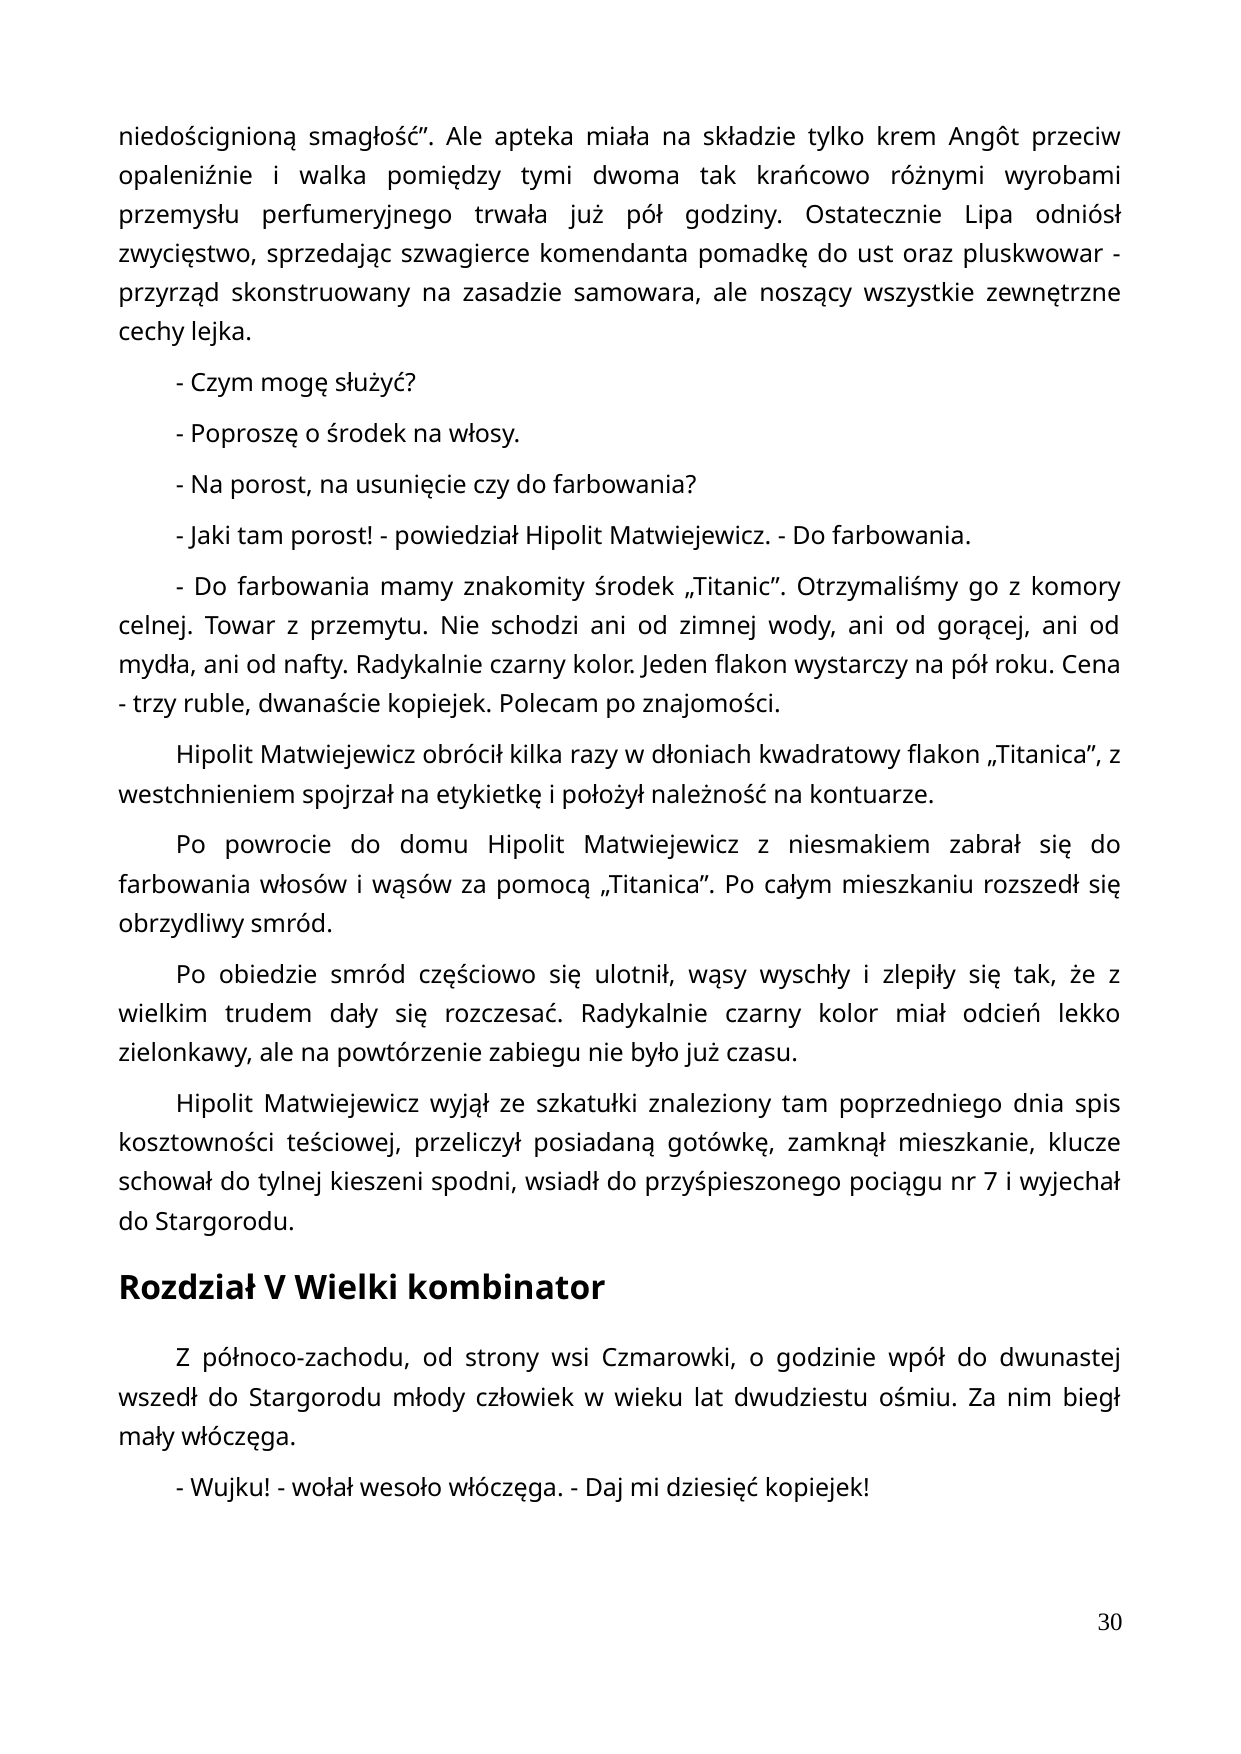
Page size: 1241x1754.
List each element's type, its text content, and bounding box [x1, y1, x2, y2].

text Hipolit Matwiejewicz obrócił kilka razy w dłoniach kwadratowy flakon „Titanica”, z westchnieniem spojrzał na etykietkę i położył należność na kontuarze. [118, 737, 1122, 810]
text niedoścignioną smagłość”. Ale apteka miała na składzie tylko krem Angôt przeciw opaleniźnie i walka pomiędzy tymi dwoma tak krańcowo różnymi wyrobami przemysłu perfumeryjnego trwała już pół godziny. Ostatecznie Lipa odniósł zwycięstwo, sprzedając szwagierce komendanta pomadkę do ust oraz pluskwowar - przyrząd skonstruowany na zasadzie samowara, ale noszący wszystkie zewnętrzne cechy lejka. [118, 118, 1122, 348]
subtitle Rozdział V Wielki kombinator [118, 1263, 1122, 1309]
text - Czym mogę służyć? [118, 365, 1122, 399]
text Po obiedzie smród częściowo się ulotnił, wąsy wyschły i zlepiły się tak, że z wielkim trudem dały się rozczesać. Radykalnie czarny kolor miał odcień lekko zielonkawy, ale na powtórzenie zabiegu nie było już czasu. [118, 956, 1122, 1069]
text - Poproszę o środek na włosy. [118, 416, 1122, 450]
text - Do farbowania mamy znakomity środek „Titanic”. Otrzymaliśmy go z komory celnej. Towar z przemytu. Nie schodzi ani od zimnej wody, ani od gorącej, ani od mydła, ani od nafty. Radykalnie czarny kolor. Jeden flakon wystarczy na pół roku. Cena - trzy ruble, dwanaście kopiejek. Polecam po znajomości. [118, 569, 1122, 720]
text Hipolit Matwiejewicz wyjął ze szkatułki znaleziony tam poprzedniego dnia spis kosztowności teściowej, przeliczył posiadaną gotówkę, zamknął mieszkanie, klucze schował do tylnej kieszeni spodni, wsiadł do przyśpieszonego pociągu nr 7 i wyjechał do Stargorodu. [118, 1086, 1122, 1237]
text - Na porost, na usunięcie czy do farbowania? [118, 467, 1122, 501]
text Po powrocie do domu Hipolit Matwiejewicz z niesmakiem zabrał się do farbowania włosów i wąsów za pomocą „Titanica”. Po całym mieszkaniu rozszedł się obrzydliwy smród. [118, 827, 1122, 939]
text - Wujku! - wołał wesoło włóczęga. - Daj mi dziesięć kopiejek! [118, 1469, 1122, 1503]
text Z północo-zachodu, od strony wsi Czmarowki, o godzinie wpół do dwunastej wszedł do Stargorodu młody człowiek w wieku lat dwudziestu ośmiu. Za nim biegł mały włóczęga. [118, 1340, 1122, 1452]
text - Jaki tam porost! - powiedział Hipolit Matwiejewicz. - Do farbowania. [118, 518, 1122, 552]
